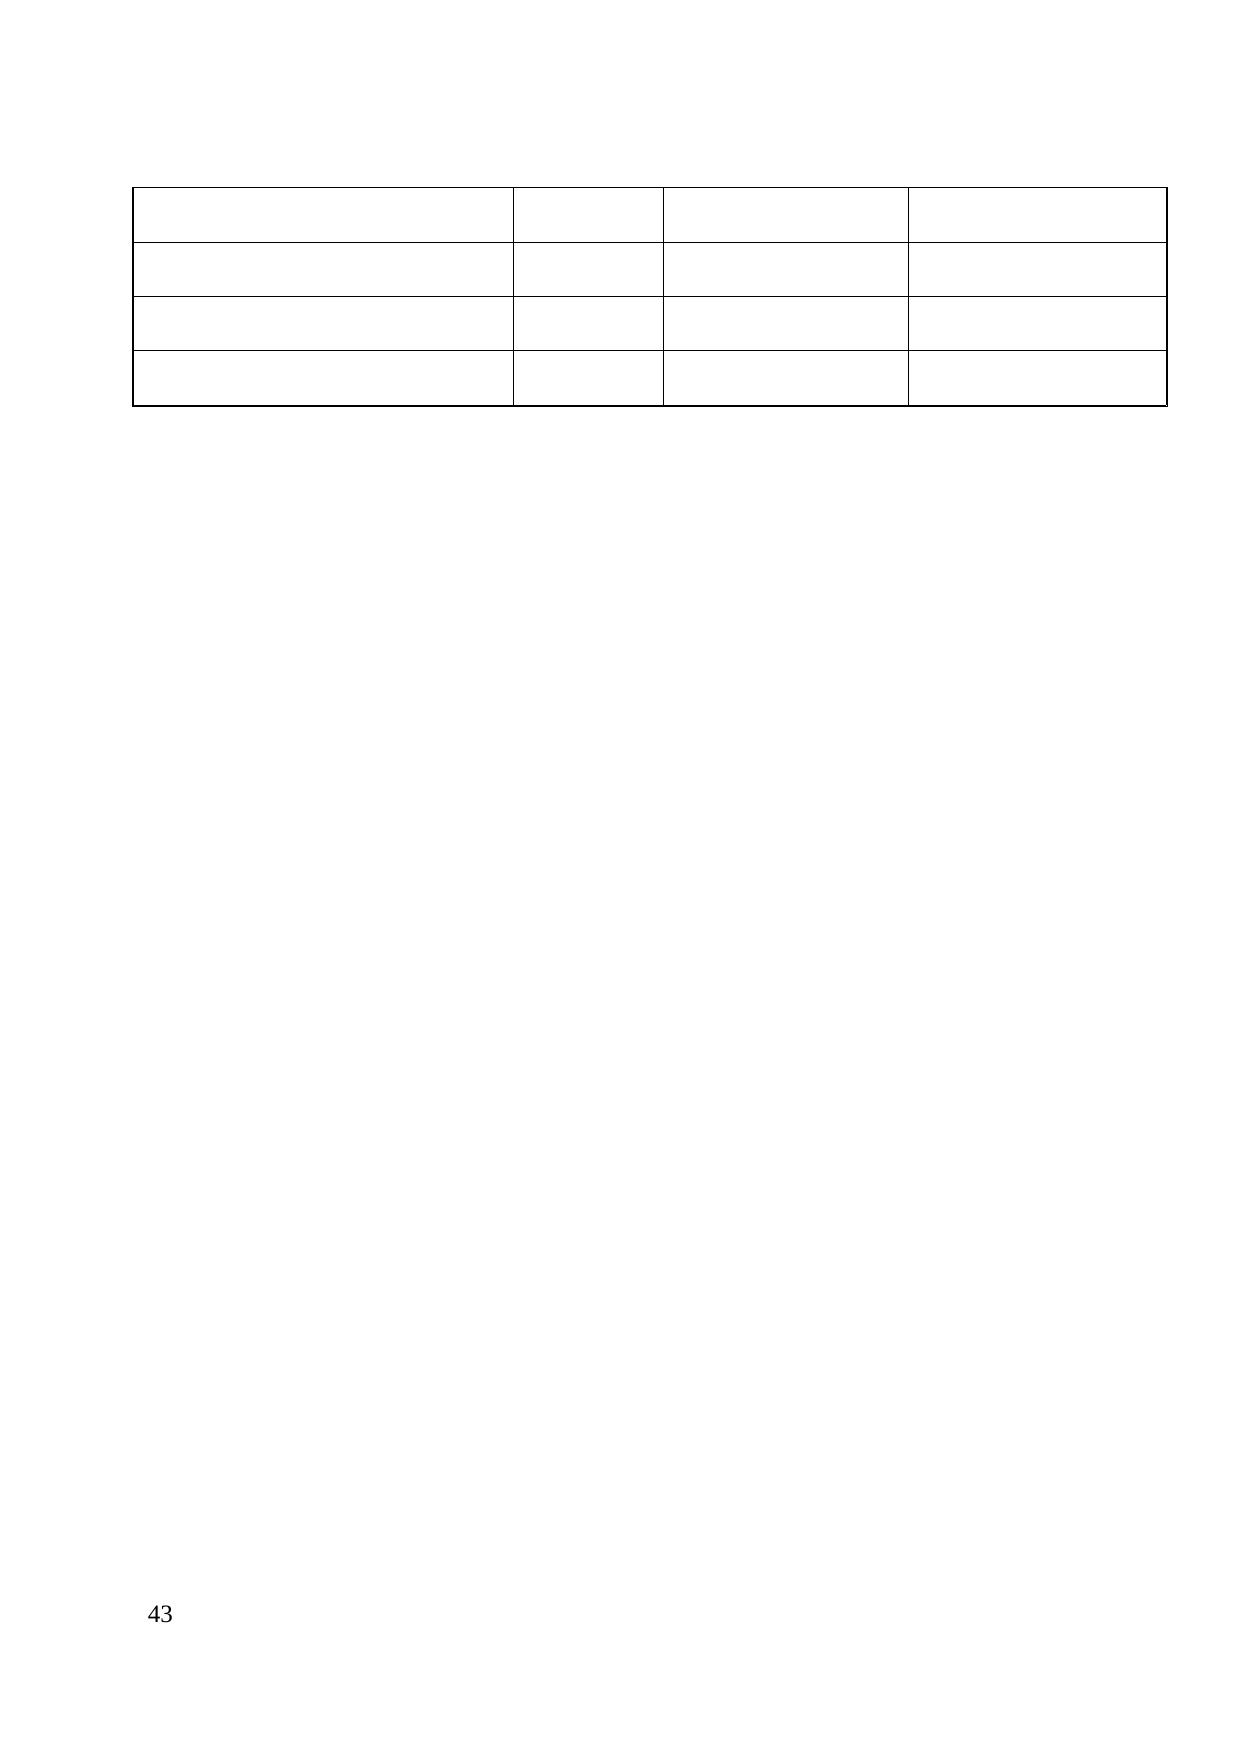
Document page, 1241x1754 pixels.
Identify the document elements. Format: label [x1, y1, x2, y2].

table_cell [514, 297, 663, 350]
table_cell [514, 243, 663, 296]
table_cell [909, 297, 1166, 350]
table_cell [664, 351, 908, 405]
table_cell [909, 188, 1166, 242]
table_cell [664, 188, 908, 242]
table_cell [134, 188, 513, 242]
table_cell [134, 351, 513, 405]
table_cell [134, 243, 513, 296]
table_cell [909, 243, 1166, 296]
table_cell [909, 351, 1166, 405]
table_cell [664, 243, 908, 296]
table_cell [664, 297, 908, 350]
table_cell [134, 297, 513, 350]
table_cell [514, 351, 663, 405]
table_cell [514, 188, 663, 242]
